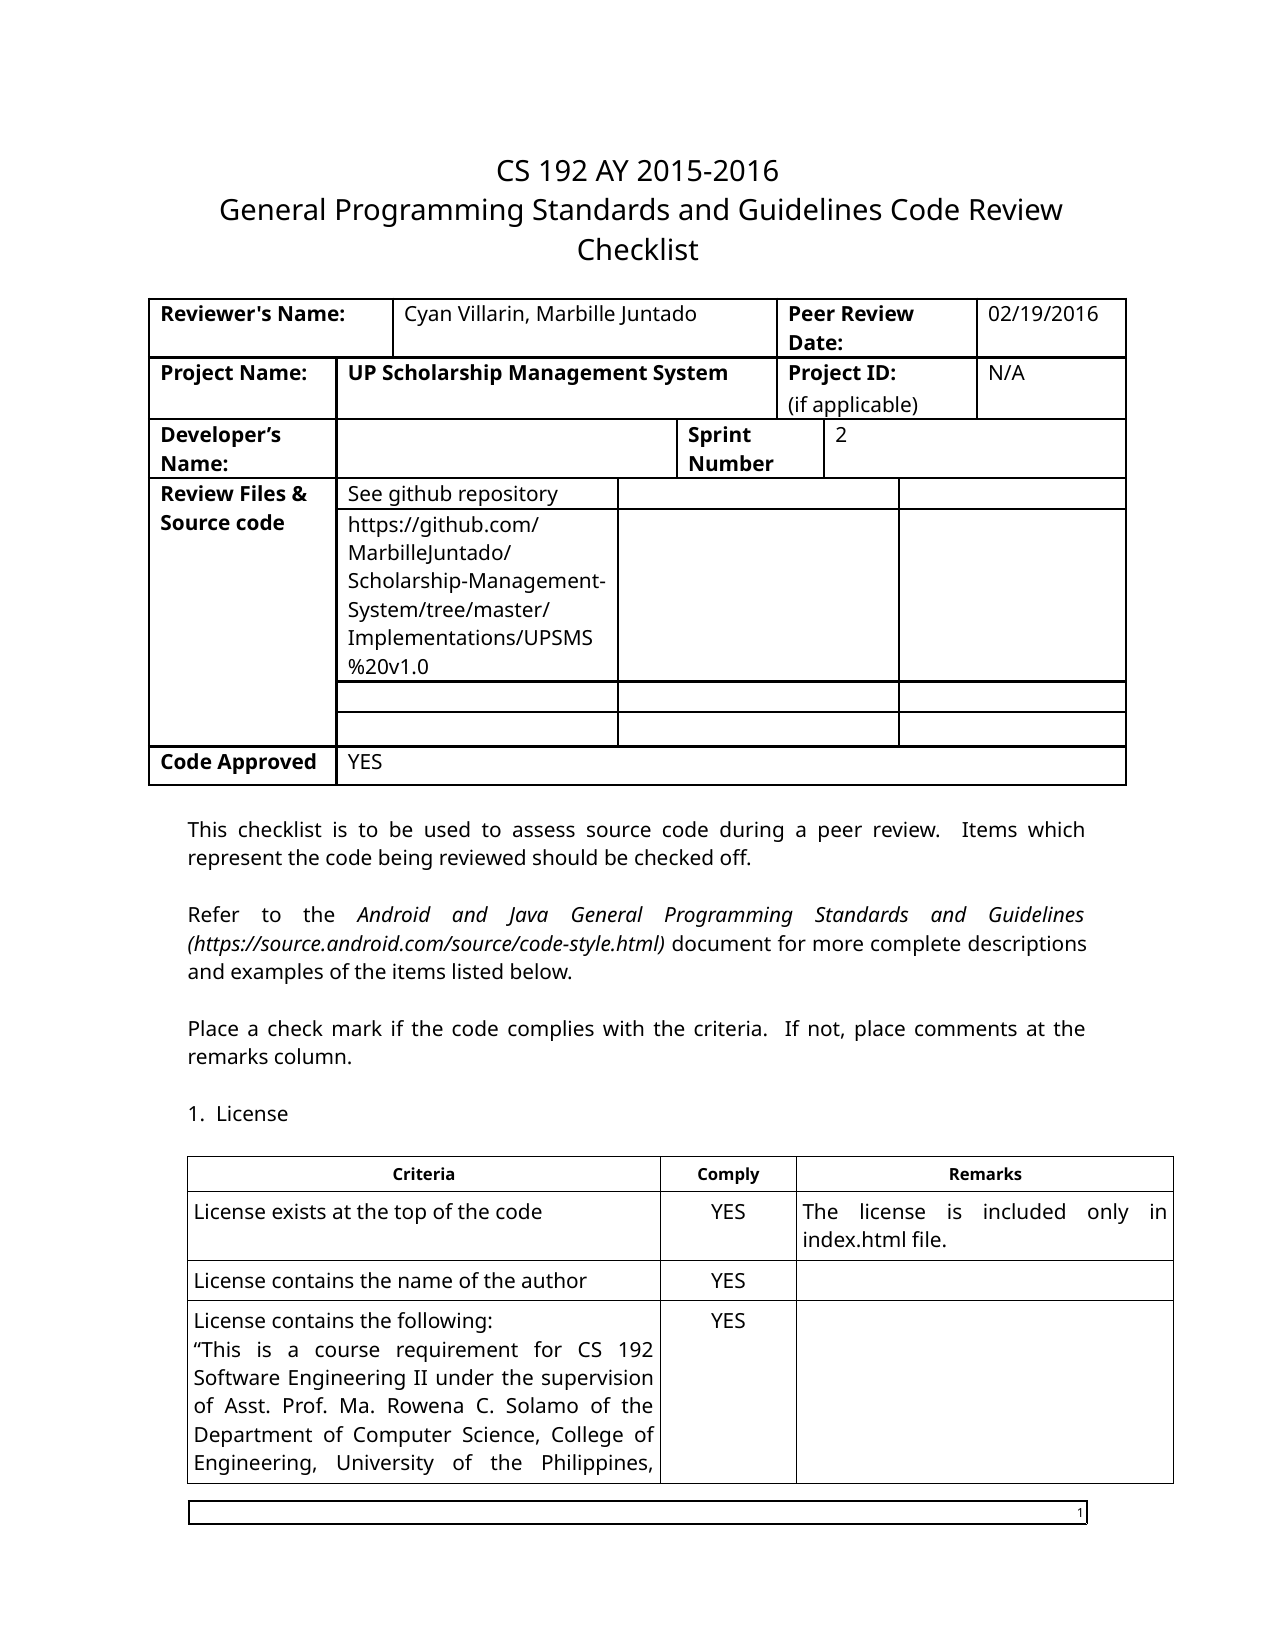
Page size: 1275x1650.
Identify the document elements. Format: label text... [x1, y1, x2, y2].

table_cell YES [338, 748, 1125, 784]
table_cell Developer’s Name: [150, 420, 335, 477]
text Place a check mark if the code complies with the criteria. If not, place comments at the remarks column. [187, 1014, 1087, 1071]
table_header Comply [661, 1157, 796, 1191]
table_header Reviewer's Name: [150, 300, 392, 356]
table_header 02/19/2016 [978, 300, 1125, 356]
table_cell Review Files & Source code [150, 479, 335, 745]
table_cell 2 [825, 420, 1125, 477]
table_cell YES [661, 1301, 796, 1483]
text General Programming Standards and Guidelines Code Review Checklist [187, 190, 1087, 269]
table_cell [338, 713, 617, 745]
table_cell [797, 1301, 1173, 1483]
table_cell YES [661, 1261, 796, 1300]
table_cell License contains the name of the author [188, 1261, 660, 1300]
table_cell License exists at the top of the code [188, 1192, 660, 1260]
table_cell [619, 713, 898, 745]
table_cell Project ID: [778, 359, 976, 388]
table_cell [797, 1261, 1173, 1300]
table_cell https://github.com/MarbilleJuntado/Scholarship-Management-System/tree/master/Implementations/UPSMS%20v1.0 [338, 510, 617, 680]
table_cell [900, 713, 1125, 745]
table_cell [619, 510, 898, 680]
text Refer to the Android and Java General Programming Standards and Guidelines (https://source.android.com/source/code-style.html) document for more complete descriptions and examples of the items listed below. [187, 900, 1087, 986]
text This checklist is to be used to assess source code during a peer review. Items which represent the code being reviewed should be checked off. [187, 815, 1087, 872]
table_cell License contains the following: “This is a course requirement for CS 192 Software Engineering II under the supervision of Asst. Prof. Ma. Rowena C. Solamo of the Department of Computer Science, College of Engineering, University of the Philippines, [188, 1301, 660, 1483]
table_cell [619, 479, 898, 508]
text 1. License [187, 1099, 1087, 1128]
table_cell [900, 683, 1125, 711]
table_cell [619, 683, 898, 711]
table_cell Code Approved [150, 748, 335, 784]
table_header Cyan Villarin, Marbille Juntado [394, 300, 776, 356]
table_header Remarks [797, 1157, 1173, 1191]
table_cell N/A [978, 359, 1125, 418]
table_cell [900, 479, 1125, 508]
table_header Criteria [188, 1157, 660, 1191]
table_cell YES [661, 1192, 796, 1260]
text CS 192 AY 2015-2016 [187, 150, 1087, 190]
table_header Peer Review Date: [778, 300, 976, 356]
table_cell [338, 683, 617, 711]
table_cell UP Scholarship Management System [338, 359, 776, 418]
table_cell See github repository [338, 479, 617, 508]
table_cell Sprint Number [678, 420, 823, 477]
table_cell Project Name: [150, 359, 335, 418]
table_cell [900, 510, 1125, 680]
table_cell [338, 420, 676, 477]
table_cell (if applicable) [778, 388, 976, 418]
table_cell The license is included only in index.html file. [797, 1192, 1173, 1260]
